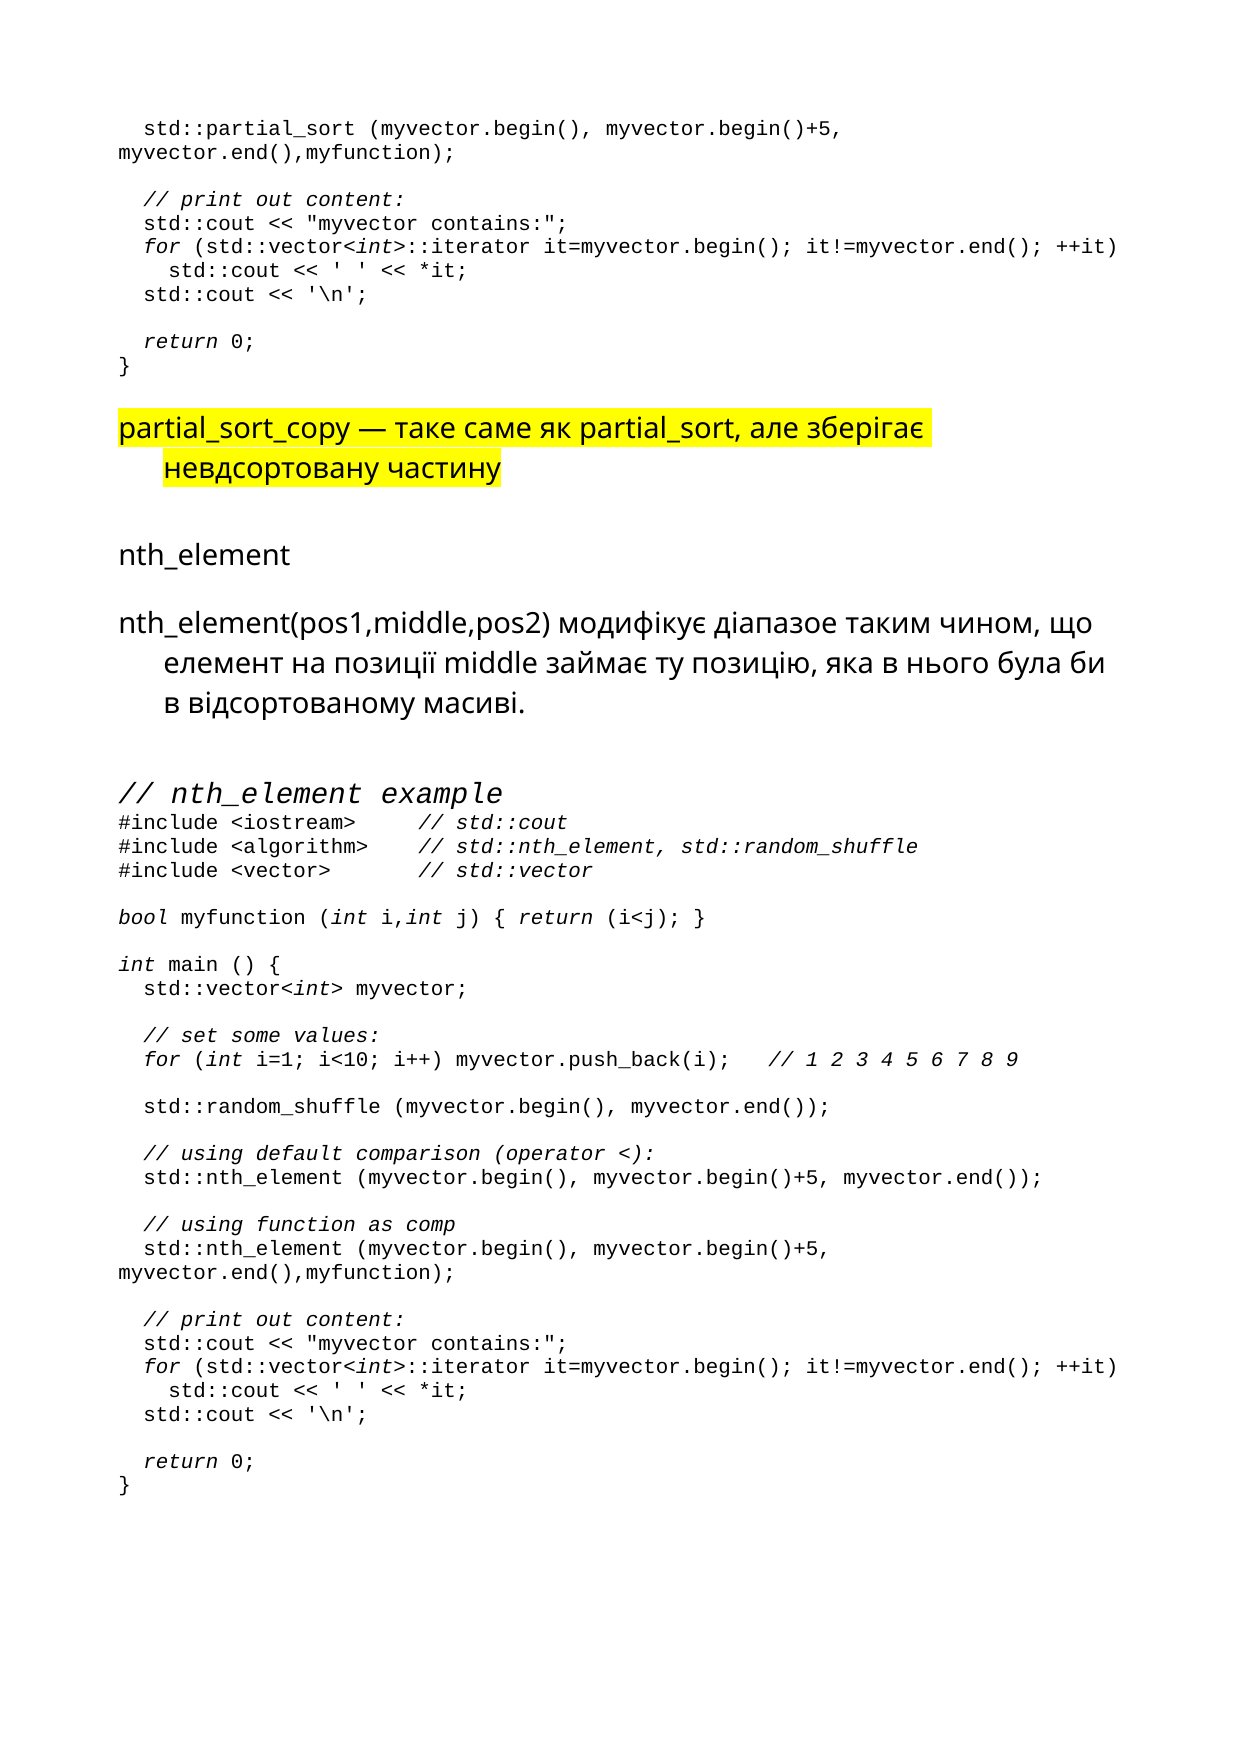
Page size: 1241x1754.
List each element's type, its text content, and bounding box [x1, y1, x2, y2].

text std::cout << ' ' << *it; [118, 260, 1122, 284]
text } [118, 1474, 1122, 1498]
text std::vector<int> myvector; [118, 978, 1122, 1002]
text #include <vector> // std::vector [118, 860, 1122, 883]
text std::cout << '\n'; [118, 284, 1122, 307]
text // print out content: [118, 1309, 1122, 1333]
text std::nth_element (myvector.begin(), myvector.begin()+5, myvector.end(),myfunction); [118, 1238, 1122, 1285]
text for (int i=1; i<10; i++) myvector.push_back(i); // 1 2 3 4 5 6 7 8 9 [118, 1049, 1122, 1072]
text for (std::vector<int>::iterator it=myvector.begin(); it!=myvector.end(); ++it) [118, 1356, 1122, 1380]
text // nth_element example [118, 779, 1122, 812]
text for (std::vector<int>::iterator it=myvector.begin(); it!=myvector.end(); ++it) [118, 236, 1122, 260]
text #include <algorithm> // std::nth_element, std::random_shuffle [118, 836, 1122, 860]
text #include <iostream> // std::cout [118, 812, 1122, 836]
text std::cout << '\n'; [118, 1403, 1122, 1427]
text int main () { [118, 954, 1122, 978]
text // using default comparison (operator <): [118, 1143, 1122, 1167]
subtitle nth_element [118, 534, 1122, 574]
text } [118, 354, 1122, 378]
text std::cout << "myvector contains:"; [118, 1333, 1122, 1356]
text // set some values: [118, 1025, 1122, 1049]
text return 0; [118, 331, 1122, 354]
text return 0; [118, 1451, 1122, 1474]
text bool myfunction (int i,int j) { return (i<j); } [118, 907, 1122, 931]
text std::random_shuffle (myvector.begin(), myvector.end()); [118, 1096, 1122, 1120]
subtitle nth_element(pos1,middle,pos2) модифікує діапазое таким чином, що елемент на позиції middle займає ту позицію, яка в нього була би в відсортованому масиві. [118, 603, 1122, 779]
text std::cout << ' ' << *it; [118, 1380, 1122, 1403]
text std::cout << "myvector contains:"; [118, 213, 1122, 236]
text std::nth_element (myvector.begin(), myvector.begin()+5, myvector.end()); [118, 1167, 1122, 1191]
text // print out content: [118, 189, 1122, 213]
subtitle partial_sort_copy — таке саме як partial_sort, але зберігає невдсортовану частину [118, 408, 1122, 487]
text std::partial_sort (myvector.begin(), myvector.begin()+5, myvector.end(),myfunction); [118, 118, 1122, 165]
text // using function as comp [118, 1214, 1122, 1238]
